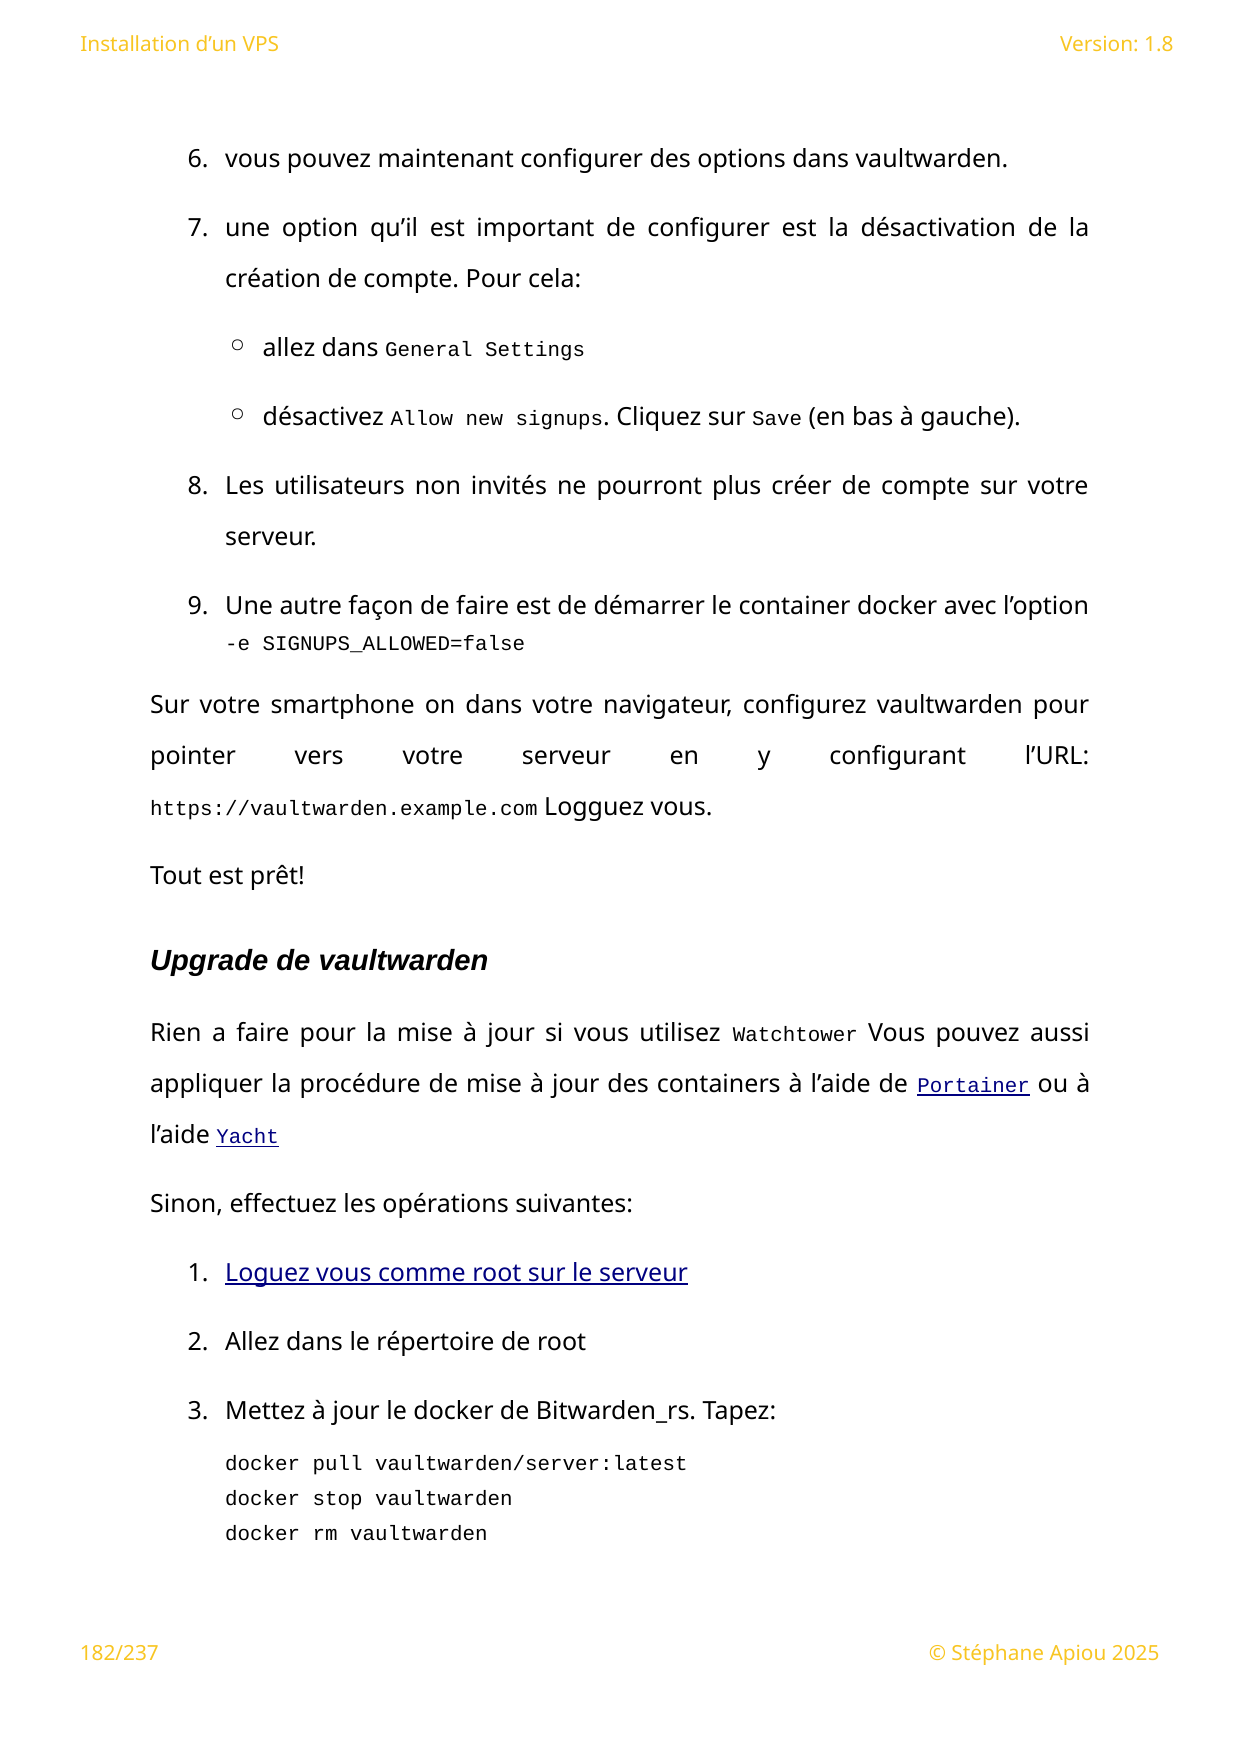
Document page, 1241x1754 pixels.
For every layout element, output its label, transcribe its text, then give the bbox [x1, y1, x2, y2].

list docker pull vaultwarden/server:latest [187, 1452, 1090, 1476]
text Tout est prêt! [150, 858, 1090, 892]
text Rien a faire pour la mise à jour si vous utilisez Watchtower Vous pouvez aussi appliquer la procédure de mise à jour des containers à l’aide de Portainer ou à l’aide Yacht [150, 1014, 1090, 1151]
subtitle Upgrade de vaultwarden [150, 943, 1090, 976]
list une option qu’il est important de configurer est la désactivation de la création de compte. Pour cela: [187, 210, 1090, 295]
list Une autre façon de faire est de démarrer le container docker avec l’option -e SIGNUPS_ALLOWED=false [187, 588, 1090, 657]
list Les utilisateurs non invités ne pourront plus créer de compte sur votre serveur. [187, 468, 1090, 553]
list désactivez Allow new signups. Cliquez sur Save (en bas à gauche). [225, 399, 1090, 433]
list allez dans General Settings [225, 330, 1090, 364]
text Sur votre smartphone on dans votre navigateur, configurez vaultwarden pour pointer vers votre serveur en y configurant l’URL: https://vaultwarden.example.com Logguez vous. [150, 687, 1090, 823]
text Sinon, effectuez les opérations suivantes: [150, 1186, 1090, 1220]
list vous pouvez maintenant configurer des options dans vaultwarden. [187, 141, 1090, 175]
list Loguez vous comme root sur le serveur [187, 1254, 1090, 1289]
list Allez dans le répertoire de root [187, 1323, 1090, 1358]
list docker rm vaultwarden [187, 1523, 1090, 1547]
list docker stop vaultwarden [187, 1488, 1090, 1512]
list Mettez à jour le docker de Bitwarden_rs. Tapez: [187, 1392, 1090, 1427]
